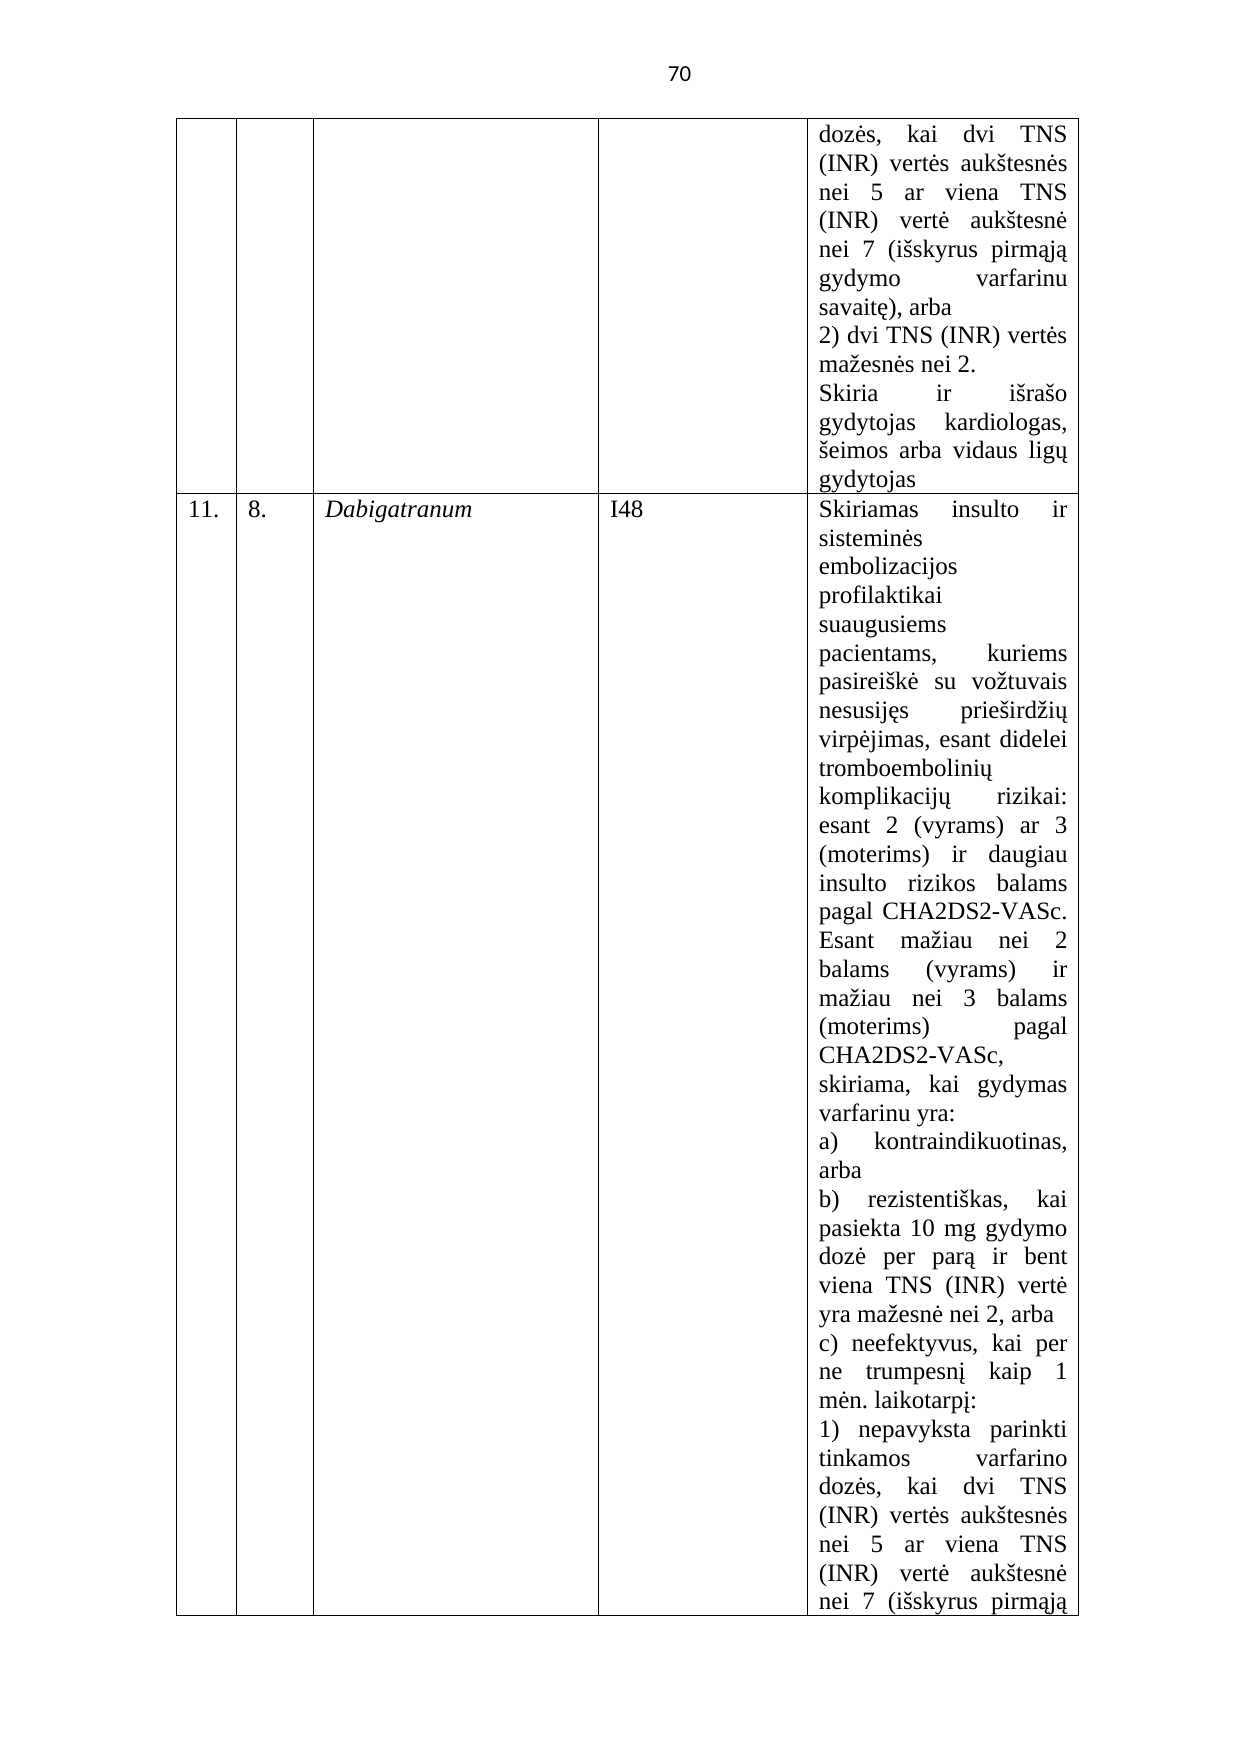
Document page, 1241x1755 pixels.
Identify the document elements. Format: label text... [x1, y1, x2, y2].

table_cell [237, 119, 313, 493]
table_cell [1088, 118, 1093, 493]
table_cell [599, 119, 807, 493]
table_cell [1109, 493, 1123, 1615]
table_cell Skiriamas insulto ir sisteminės embolizacijos profilaktikai suaugusiems pacientams, kuriems pasireiškė su vožtuvais nesusijęs prieširdžių virpėjimas, esant didelei tromboembolinių komplikacijų rizikai: esant 2 (vyrams) ar 3 (moterims) ir daugiau insulto rizikos balams pagal CHA2DS2-VASc. Esant mažiau nei 2 balams (vyrams) ir mažiau nei 3 balams (moterims) pagal CHA2DS2-VASc, skiriama, kai gydymas varfarinu yra: a) kontraindikuotinas, arba b) rezistentiškas, kai pasiekta 10 mg gydymo dozė per parą ir bent viena TNS (INR) vertė yra mažesnė nei 2, arba c) neefektyvus, kai per ne trumpesnį kaip 1 mėn. laikotarpį: 1) nepavyksta parinkti tinkamos varfarino dozės, kai dvi TNS (INR) vertės aukštesnės nei 5 ar viena TNS (INR) vertė aukštesnė nei 7 (išskyrus pirmąją [808, 494, 1078, 1615]
table_cell I48 [599, 494, 807, 1615]
table_cell [1103, 493, 1109, 1615]
table_cell [1084, 493, 1088, 1615]
table_cell [1084, 118, 1088, 493]
table_cell dozės, kai dvi TNS (INR) vertės aukštesnės nei 5 ar viena TNS (INR) vertė aukštesnė nei 7 (išskyrus pirmąją gydymo varfarinu savaitę), arba 2) dvi TNS (INR) vertės mažesnės nei 2. Skiria ir išrašo gydytojas kardiologas, šeimos arba vidaus ligų gydytojas [808, 119, 1078, 493]
table_cell 11. [177, 494, 236, 1615]
table_cell [177, 119, 236, 493]
table_cell Dabigatranum [314, 494, 598, 1615]
table_cell [1079, 493, 1083, 1615]
table_cell [1099, 493, 1103, 1615]
table_cell [1103, 118, 1109, 493]
table_cell 8. [237, 494, 313, 1615]
table_cell [1093, 118, 1099, 493]
table_cell [1099, 118, 1103, 493]
table_cell [314, 119, 598, 493]
table_cell [1079, 118, 1083, 493]
table_cell [1093, 493, 1099, 1615]
table_cell [1109, 118, 1123, 493]
table_cell [1088, 493, 1093, 1615]
